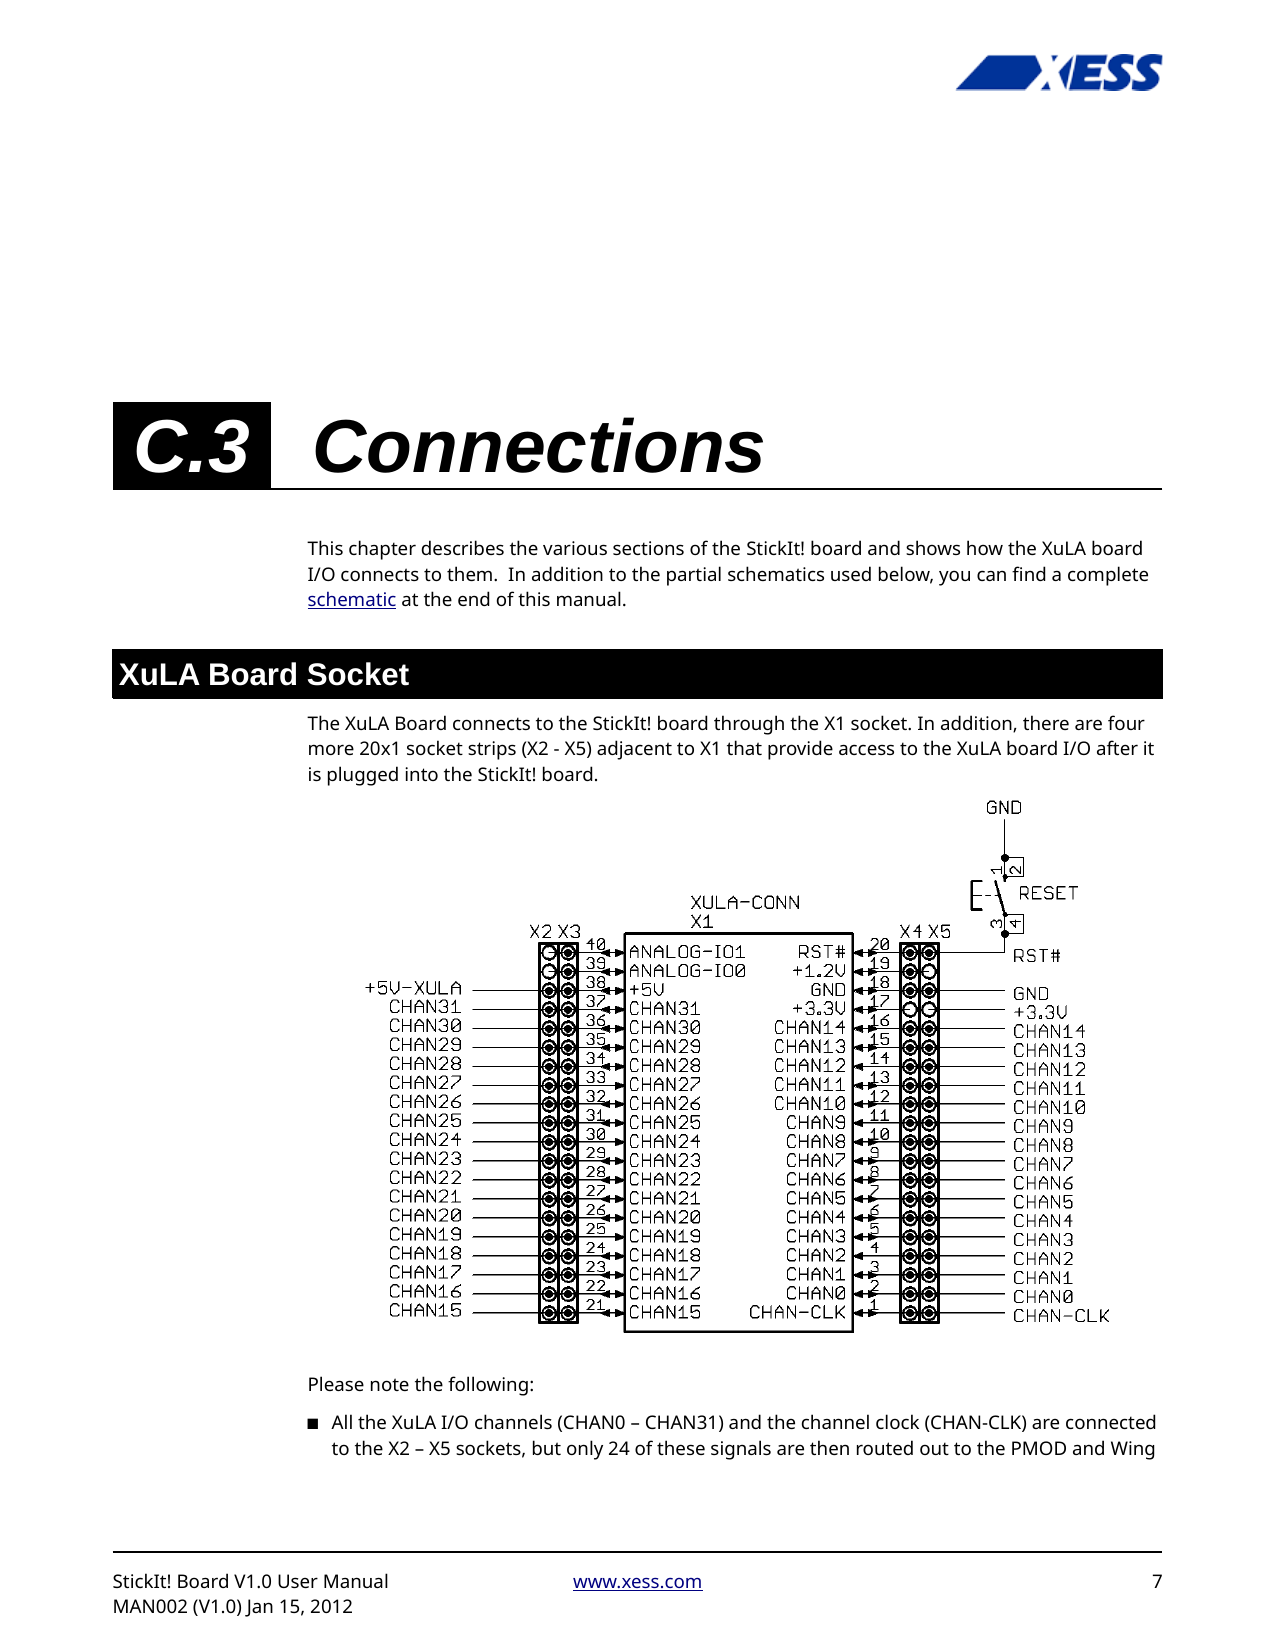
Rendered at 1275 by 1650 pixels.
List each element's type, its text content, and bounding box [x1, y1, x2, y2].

picture [955, 54, 1163, 91]
text The XuLA Board connects to the StickIt! board through the X1 socket. In addition, there are four more 20x1 socket strips (X2 - X5) adjacent to X1 that provide access to the XuLA board I/O after it is plugged into the StickIt! board. [307, 710, 1162, 787]
text Please note the following: [307, 1372, 1162, 1397]
subtitle Connections [271, 402, 1162, 488]
subtitle XuLA Board Socket [114, 650, 1162, 698]
list All the XuLA I/O channels (CHAN0 – CHAN31) and the channel clock (CHAN-CLK) are connected to the X2 – X5 sockets, but only 24 of these signals are then routed out to the PMOD and Wing [307, 1409, 1162, 1461]
picture [311, 799, 1167, 1334]
text This chapter describes the various sections of the StickIt! board and shows how the XuLA board I/O connects to them. In addition to the partial schematics used below, you can find a complete schematic at the end of this manual. [307, 535, 1162, 612]
